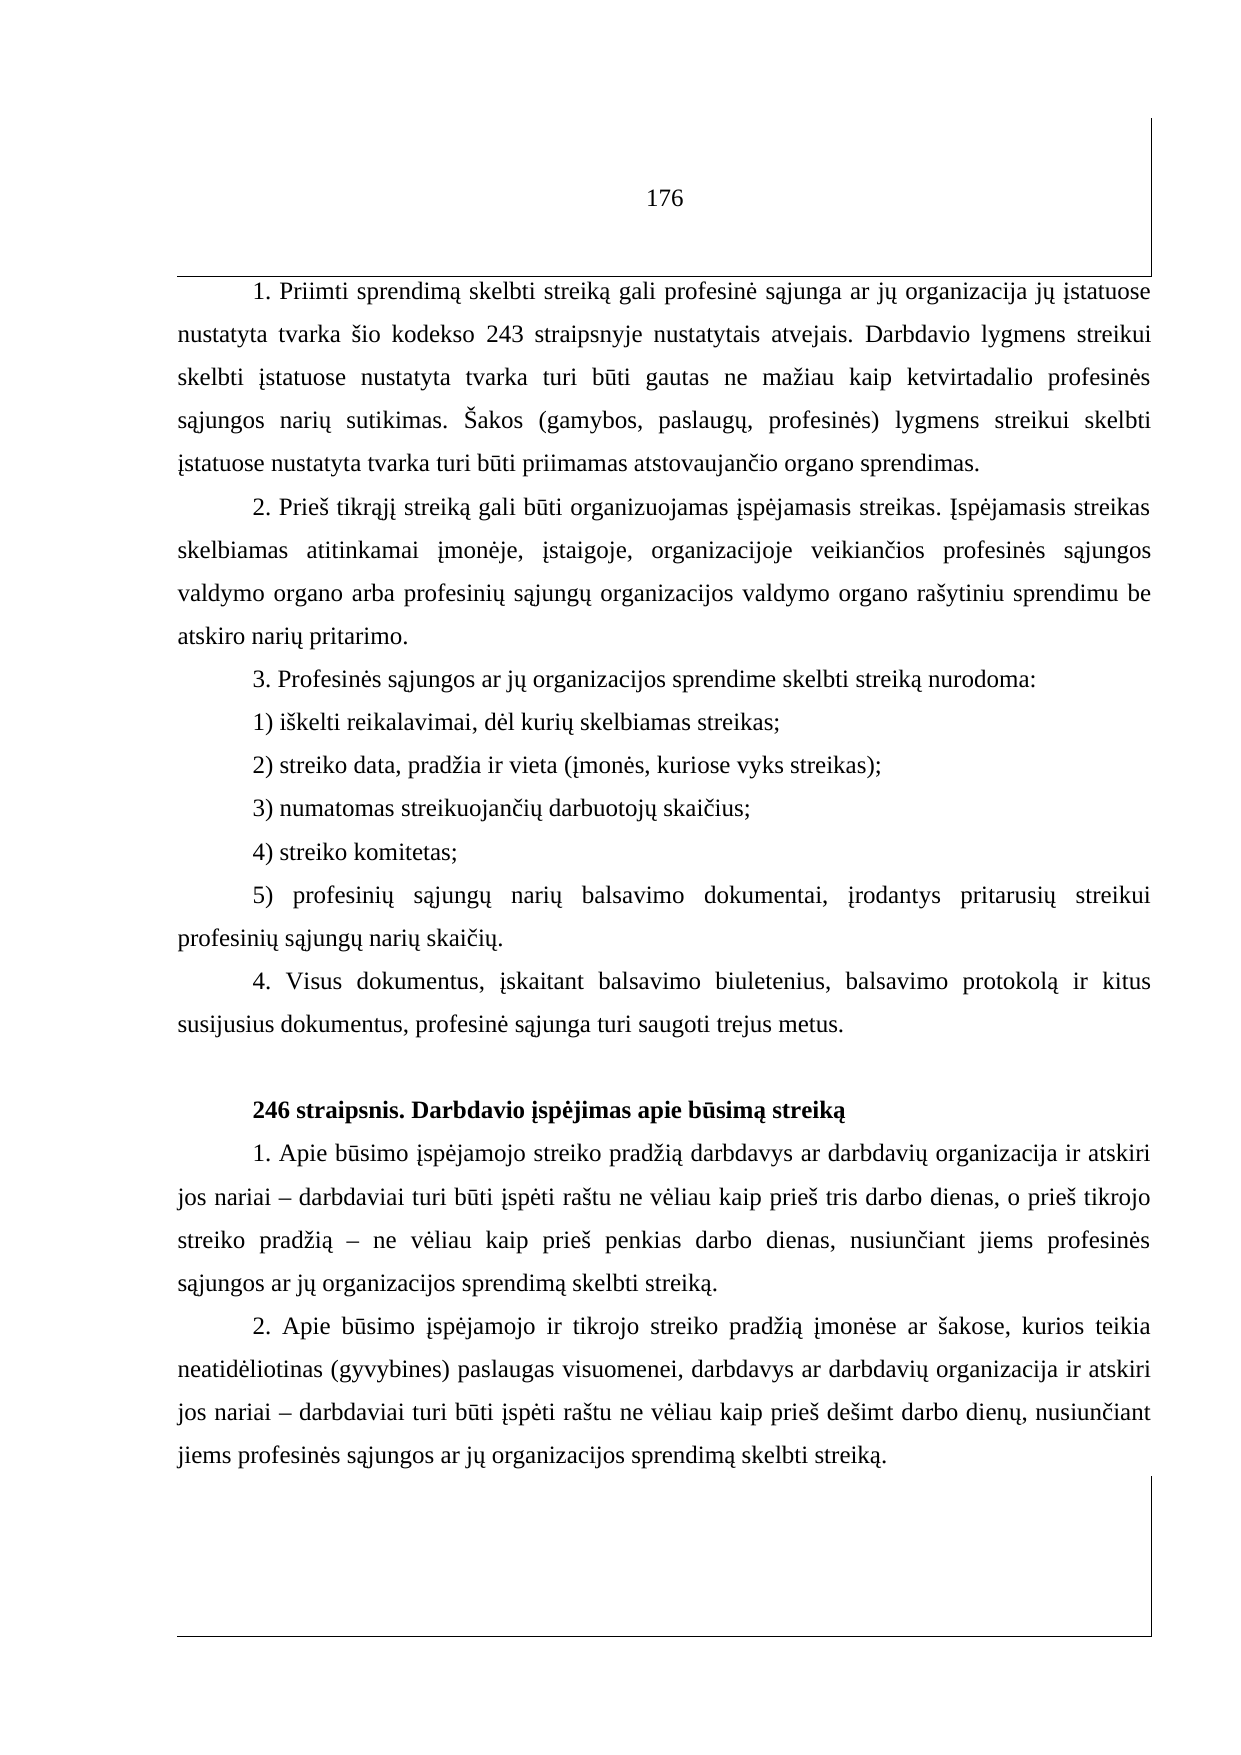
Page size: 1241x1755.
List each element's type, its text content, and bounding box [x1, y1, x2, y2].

text 5) profesinių sąjungų narių balsavimo dokumentai, įrodantys pritarusių streikui profesinių sąjungų narių skaičių. [177, 880, 1152, 952]
text 4. Visus dokumentus, įskaitant balsavimo biuletenius, balsavimo protokolą ir kitus susijusius dokumentus, profesinė sąjunga turi saugoti trejus metus. [177, 966, 1152, 1038]
text 4) streiko komitetas; [177, 837, 1152, 865]
subtitle 246 straipsnis. Darbdavio įspėjimas apie būsimą streiką [177, 1095, 1152, 1124]
text 1. Apie būsimo įspėjamojo streiko pradžią darbdavys ar darbdavių organizacija ir atskiri jos nariai – darbdaviai turi būti įspėti raštu ne vėliau kaip prieš tris darbo dienas, o prieš tikrojo streiko pradžią – ne vėliau kaip prieš penkias darbo dienas, nusiunčiant jiems profesinės sąjungos ar jų organizacijos sprendimą skelbti streiką. [177, 1138, 1152, 1297]
text 1. Priimti sprendimą skelbti streiką gali profesinė sąjunga ar jų organizacija jų įstatuose nustatyta tvarka šio kodekso 243 straipsnyje nustatytais atvejais. Darbdavio lygmens streikui skelbti įstatuose nustatyta tvarka turi būti gautas ne mažiau kaip ketvirtadalio profesinės sąjungos narių sutikimas. Šakos (gamybos, paslaugų, profesinės) lygmens streikui skelbti įstatuose nustatyta tvarka turi būti priimamas atstovaujančio organo sprendimas. [177, 276, 1152, 477]
text 3. Profesinės sąjungos ar jų organizacijos sprendime skelbti streiką nurodoma: [177, 664, 1152, 693]
text 3) numatomas streikuojančių darbuotojų skaičius; [177, 793, 1152, 822]
text 2. Apie būsimo įspėjamojo ir tikrojo streiko pradžią įmonėse ar šakose, kurios teikia neatidėliotinas (gyvybines) paslaugas visuomenei, darbdavys ar darbdavių organizacija ir atskiri jos nariai – darbdaviai turi būti įspėti raštu ne vėliau kaip prieš dešimt darbo dienų, nusiunčiant jiems profesinės sąjungos ar jų organizacijos sprendimą skelbti streiką. [177, 1311, 1152, 1469]
text 2. Prieš tikrąjį streiką gali būti organizuojamas įspėjamasis streikas. Įspėjamasis streikas skelbiamas atitinkamai įmonėje, įstaigoje, organizacijoje veikiančios profesinės sąjungos valdymo organo arba profesinių sąjungų organizacijos valdymo organo rašytiniu sprendimu be atskiro narių pritarimo. [177, 492, 1152, 650]
text 1) iškelti reikalavimai, dėl kurių skelbiamas streikas; [177, 707, 1152, 736]
text 2) streiko data, pradžia ir vieta (įmonės, kuriose vyks streikas); [177, 750, 1152, 779]
